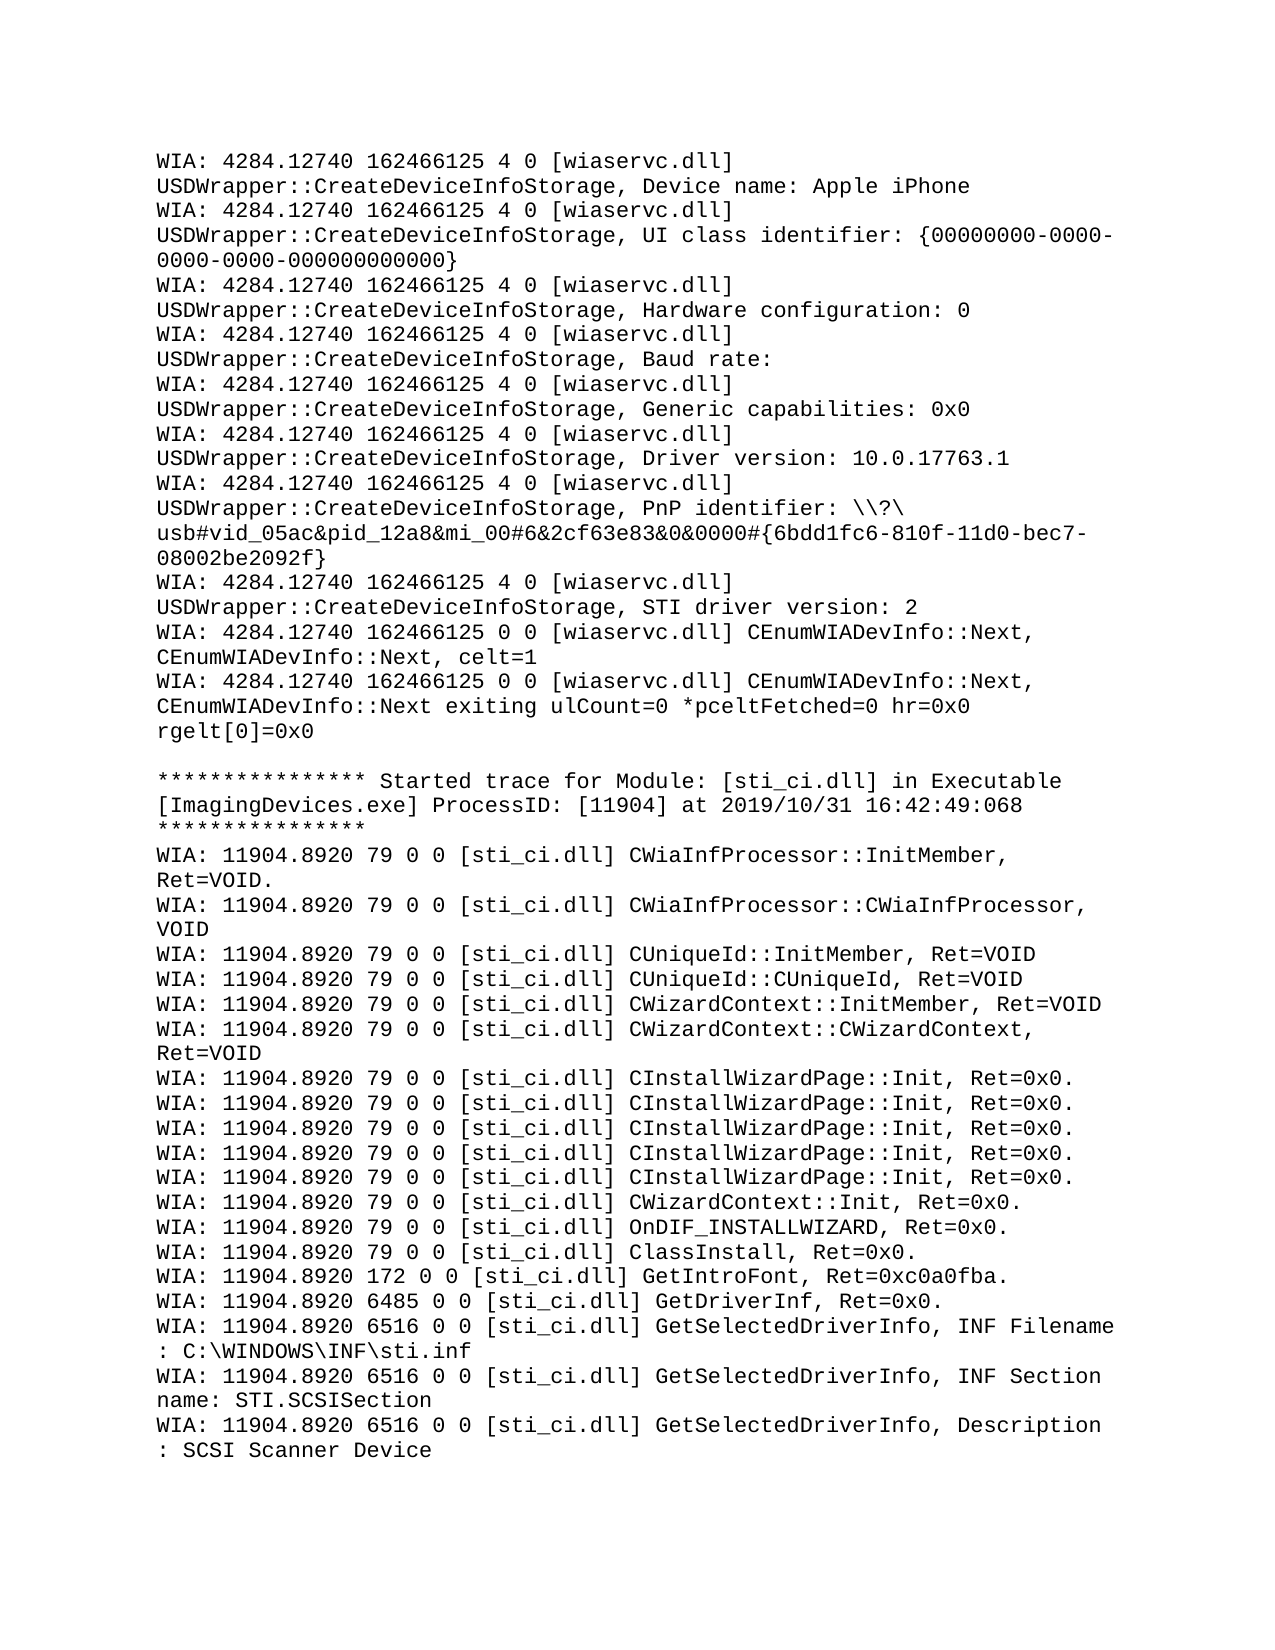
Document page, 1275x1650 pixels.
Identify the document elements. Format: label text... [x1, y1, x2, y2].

text WIA: 11904.8920 79 0 0 [sti_ci.dll] CWizardContext::CWizardContext, Ret=VOID [156, 1018, 1118, 1067]
text WIA: 11904.8920 6485 0 0 [sti_ci.dll] GetDriverInf, Ret=0x0. [156, 1290, 1118, 1315]
text WIA: 11904.8920 79 0 0 [sti_ci.dll] CWiaInfProcessor::InitMember, Ret=VOID. [156, 844, 1118, 894]
text WIA: 4284.12740 162466125 4 0 [wiaservc.dll] USDWrapper::CreateDeviceInfoStorage, UI class identifier: {00000000-0000-0000-0000-000000000000} [156, 199, 1118, 274]
text **************** Started trace for Module: [sti_ci.dll] in Executable [ImagingDevices.exe] ProcessID: [11904] at 2019/10/31 16:42:49:068 **************** [156, 770, 1118, 844]
text WIA: 4284.12740 162466125 4 0 [wiaservc.dll] USDWrapper::CreateDeviceInfoStorage, Hardware configuration: 0 [156, 274, 1118, 323]
text WIA: 11904.8920 79 0 0 [sti_ci.dll] CWizardContext::Init, Ret=0x0. [156, 1191, 1118, 1216]
text WIA: 11904.8920 79 0 0 [sti_ci.dll] CInstallWizardPage::Init, Ret=0x0. [156, 1092, 1118, 1117]
text WIA: 4284.12740 162466125 4 0 [wiaservc.dll] USDWrapper::CreateDeviceInfoStorage, STI driver version: 2 [156, 571, 1118, 621]
text WIA: 4284.12740 162466125 4 0 [wiaservc.dll] USDWrapper::CreateDeviceInfoStorage, PnP identifier: \\?\usb#vid_05ac&pid_12a8&mi_00#6&2cf63e83&0&0000#{6bdd1fc6-810f-11d0-bec7-08002be2092f} [156, 472, 1118, 571]
text WIA: 11904.8920 79 0 0 [sti_ci.dll] CWiaInfProcessor::CWiaInfProcessor, VOID [156, 894, 1118, 943]
text WIA: 4284.12740 162466125 4 0 [wiaservc.dll] USDWrapper::CreateDeviceInfoStorage, Generic capabilities: 0x0 [156, 373, 1118, 423]
text WIA: 11904.8920 6516 0 0 [sti_ci.dll] GetSelectedDriverInfo, INF Filename : C:\WINDOWS\INF\sti.inf [156, 1315, 1118, 1365]
text WIA: 11904.8920 79 0 0 [sti_ci.dll] CInstallWizardPage::Init, Ret=0x0. [156, 1142, 1118, 1166]
text WIA: 11904.8920 79 0 0 [sti_ci.dll] CInstallWizardPage::Init, Ret=0x0. [156, 1067, 1118, 1092]
text WIA: 11904.8920 79 0 0 [sti_ci.dll] CWizardContext::InitMember, Ret=VOID [156, 993, 1118, 1018]
text WIA: 11904.8920 6516 0 0 [sti_ci.dll] GetSelectedDriverInfo, Description : SCSI Scanner Device [156, 1414, 1118, 1464]
text WIA: 4284.12740 162466125 0 0 [wiaservc.dll] CEnumWIADevInfo::Next, CEnumWIADevInfo::Next, celt=1 [156, 621, 1118, 671]
text WIA: 11904.8920 6516 0 0 [sti_ci.dll] GetSelectedDriverInfo, INF Section name: STI.SCSISection [156, 1365, 1118, 1414]
text WIA: 4284.12740 162466125 4 0 [wiaservc.dll] USDWrapper::CreateDeviceInfoStorage, Device name: Apple iPhone [156, 150, 1118, 199]
text WIA: 11904.8920 79 0 0 [sti_ci.dll] CInstallWizardPage::Init, Ret=0x0. [156, 1117, 1118, 1142]
text WIA: 11904.8920 79 0 0 [sti_ci.dll] OnDIF_INSTALLWIZARD, Ret=0x0. [156, 1216, 1118, 1241]
text WIA: 4284.12740 162466125 0 0 [wiaservc.dll] CEnumWIADevInfo::Next, CEnumWIADevInfo::Next exiting ulCount=0 *pceltFetched=0 hr=0x0 rgelt[0]=0x0 [156, 671, 1118, 745]
text WIA: 11904.8920 79 0 0 [sti_ci.dll] ClassInstall, Ret=0x0. [156, 1241, 1118, 1266]
text WIA: 11904.8920 172 0 0 [sti_ci.dll] GetIntroFont, Ret=0xc0a0fba. [156, 1266, 1118, 1290]
text WIA: 11904.8920 79 0 0 [sti_ci.dll] CUniqueId::CUniqueId, Ret=VOID [156, 968, 1118, 993]
text WIA: 4284.12740 162466125 4 0 [wiaservc.dll] USDWrapper::CreateDeviceInfoStorage, Baud rate: [156, 323, 1118, 373]
text WIA: 4284.12740 162466125 4 0 [wiaservc.dll] USDWrapper::CreateDeviceInfoStorage, Driver version: 10.0.17763.1 [156, 423, 1118, 472]
text WIA: 11904.8920 79 0 0 [sti_ci.dll] CUniqueId::InitMember, Ret=VOID [156, 943, 1118, 968]
text WIA: 11904.8920 79 0 0 [sti_ci.dll] CInstallWizardPage::Init, Ret=0x0. [156, 1166, 1118, 1191]
